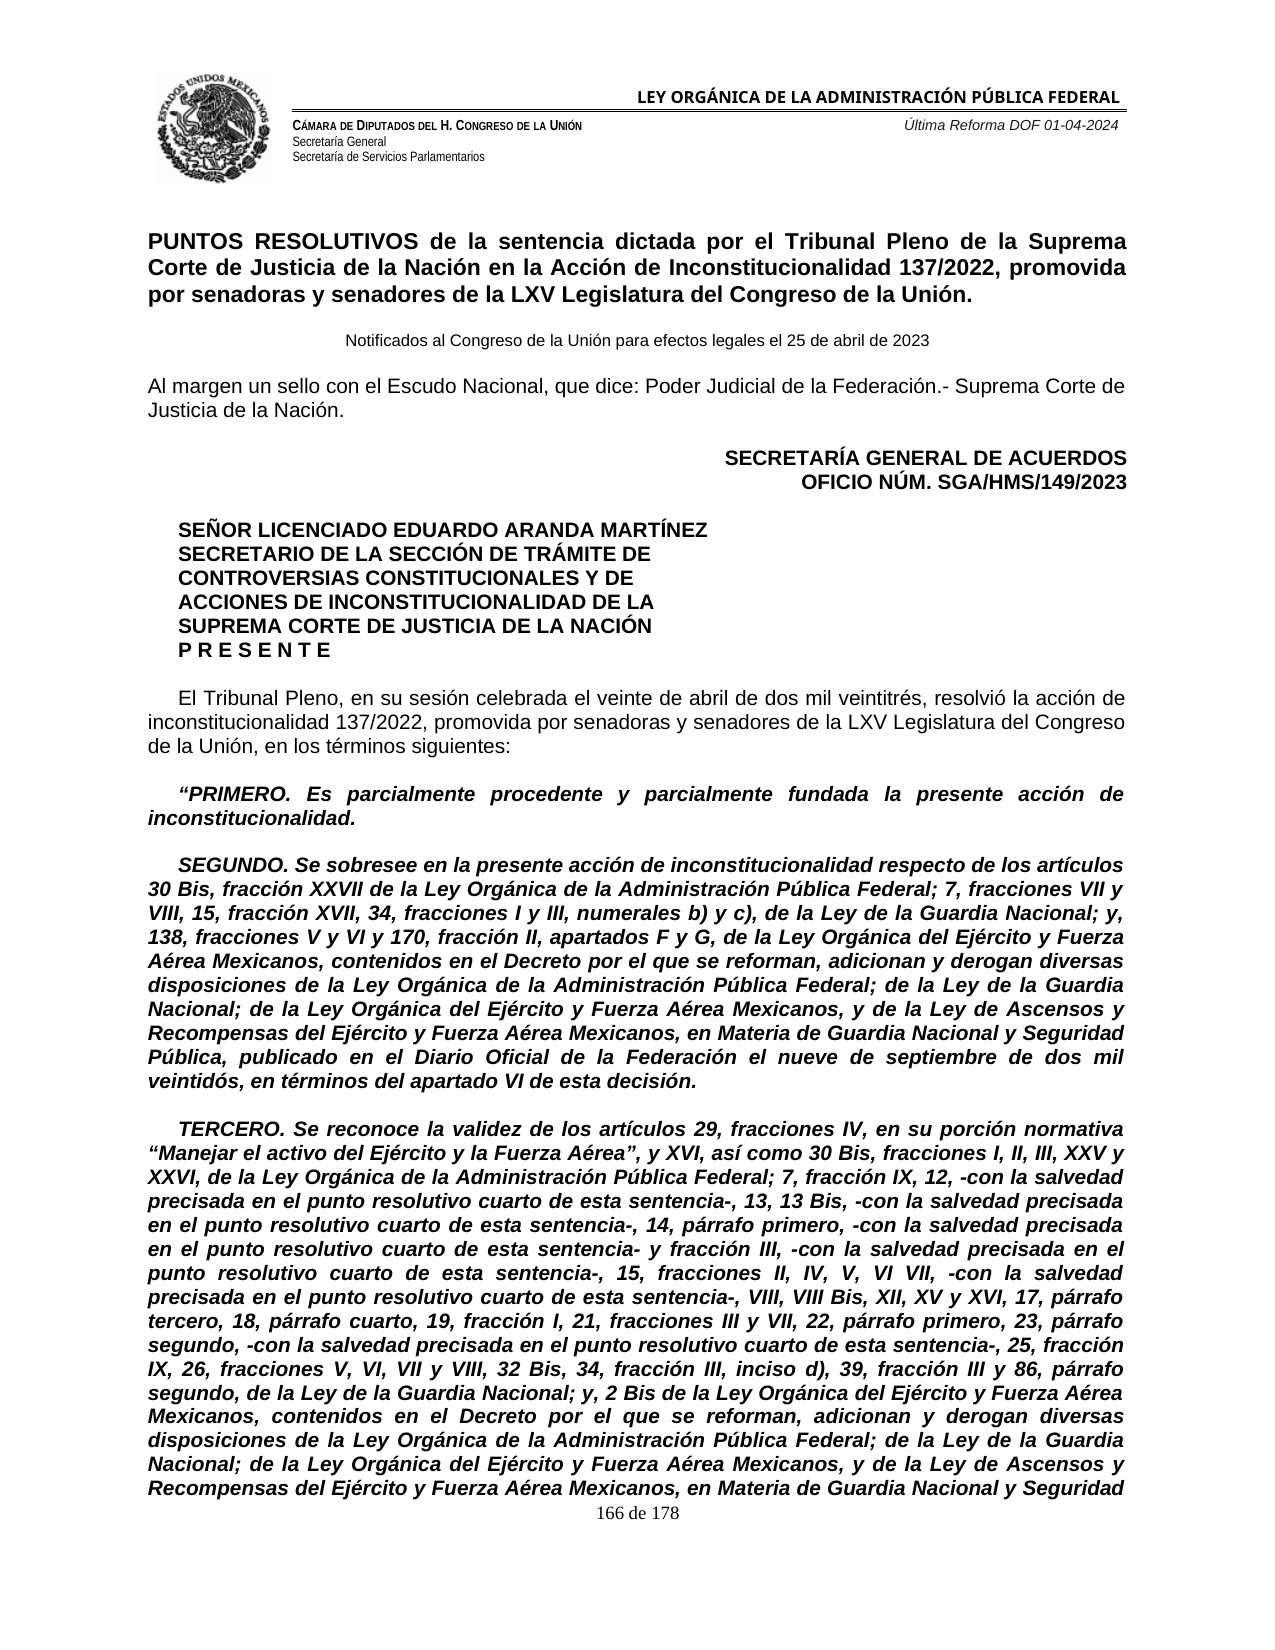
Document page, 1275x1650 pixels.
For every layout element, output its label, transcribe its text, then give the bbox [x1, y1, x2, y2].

text Notificados al Congreso de la Unión para efectos legales el 25 de abril de 2023 [148, 331, 1127, 350]
text PUNTOS RESOLUTIVOS de la sentencia dictada por el Tribunal Pleno de la Suprema Corte de Justicia de la Nación en la Acción de Inconstitucionalidad 137/2022, promovida por senadoras y senadores de la LXV Legislatura del Congreso de la Unión. [148, 228, 1127, 307]
text SEGUNDO. Se sobresee en la presente acción de inconstitucionalidad respecto de los artículos 30 Bis, fracción XXVII de la Ley Orgánica de la Administración Pública Federal; 7, fracciones VII y VIII, 15, fracción XVII, 34, fracciones I y III, numerales b) y c), de la Ley de la Guardia Nacional; y, 138, fracciones V y VI y 170, fracción II, apartados F y G, de la Ley Orgánica del Ejército y Fuerza Aérea Mexicanos, contenidos en el Decreto por el que se reforman, adicionan y derogan diversas disposiciones de la Ley Orgánica de la Administración Pública Federal; de la Ley de la Guardia Nacional; de la Ley Orgánica del Ejército y Fuerza Aérea Mexicanos, y de la Ley de Ascensos y Recompensas del Ejército y Fuerza Aérea Mexicanos, en Materia de Guardia Nacional y Seguridad Pública, publicado en el Diario Oficial de la Federación el nueve de septiembre de dos mil veintidós, en términos del apartado VI de esta decisión. [148, 853, 1127, 1093]
text “PRIMERO. Es parcialmente procedente y parcialmente fundada la presente acción de inconstitucionalidad. [148, 781, 1127, 829]
text Al margen un sello con el Escudo Nacional, que dice: Poder Judicial de la Federación.- Suprema Corte de Justicia de la Nación. [148, 374, 1127, 422]
text SECRETARÍA GENERAL DE ACUERDOS [590, 446, 1127, 470]
text El Tribunal Pleno, en su sesión celebrada el veinte de abril de dos mil veintitrés, resolvió la acción de inconstitucionalidad 137/2022, promovida por senadoras y senadores de la LXV Legislatura del Congreso de la Unión, en los términos siguientes: [148, 686, 1127, 757]
text SEÑOR LICENCIADO EDUARDO ARANDA MARTÍNEZ [148, 518, 1127, 542]
text ACCIONES DE INCONSTITUCIONALIDAD DE LA [148, 590, 1127, 614]
text TERCERO. Se reconoce la validez de los artículos 29, fracciones IV, en su porción normativa “Manejar el activo del Ejército y la Fuerza Aérea”, y XVI, así como 30 Bis, fracciones I, II, III, XXV y XXVI, de la Ley Orgánica de la Administración Pública Federal; 7, fracción IX, 12, -con la salvedad precisada en el punto resolutivo cuarto de esta sentencia-, 13, 13 Bis, -con la salvedad precisada en el punto resolutivo cuarto de esta sentencia-, 14, párrafo primero, -con la salvedad precisada en el punto resolutivo cuarto de esta sentencia- y fracción III, -con la salvedad precisada en el punto resolutivo cuarto de esta sentencia-, 15, fracciones II, IV, V, VI VII, -con la salvedad precisada en el punto resolutivo cuarto de esta sentencia-, VIII, VIII Bis, XII, XV y XVI, 17, párrafo tercero, 18, párrafo cuarto, 19, fracción I, 21, fracciones III y VII, 22, párrafo primero, 23, párrafo segundo, -con la salvedad precisada en el punto resolutivo cuarto de esta sentencia-, 25, fracción IX, 26, fracciones V, VI, VII y VIII, 32 Bis, 34, fracción III, inciso d), 39, fracción III y 86, párrafo segundo, de la Ley de la Guardia Nacional; y, 2 Bis de la Ley Orgánica del Ejército y Fuerza Aérea Mexicanos, contenidos en el Decreto por el que se reforman, adicionan y derogan diversas disposiciones de la Ley Orgánica de la Administración Pública Federal; de la Ley de la Guardia Nacional; de la Ley Orgánica del Ejército y Fuerza Aérea Mexicanos, y de la Ley de Ascensos y Recompensas del Ejército y Fuerza Aérea Mexicanos, en Materia de Guardia Nacional y Seguridad [148, 1117, 1127, 1500]
text SECRETARIO DE LA SECCIÓN DE TRÁMITE DE [148, 542, 1127, 566]
text P R E S E N T E [148, 638, 1127, 662]
text CONTROVERSIAS CONSTITUCIONALES Y DE [148, 566, 1127, 590]
text SUPREMA CORTE DE JUSTICIA DE LA NACIÓN [148, 614, 1127, 638]
text OFICIO NÚM. SGA/HMS/149/2023 [590, 470, 1127, 494]
